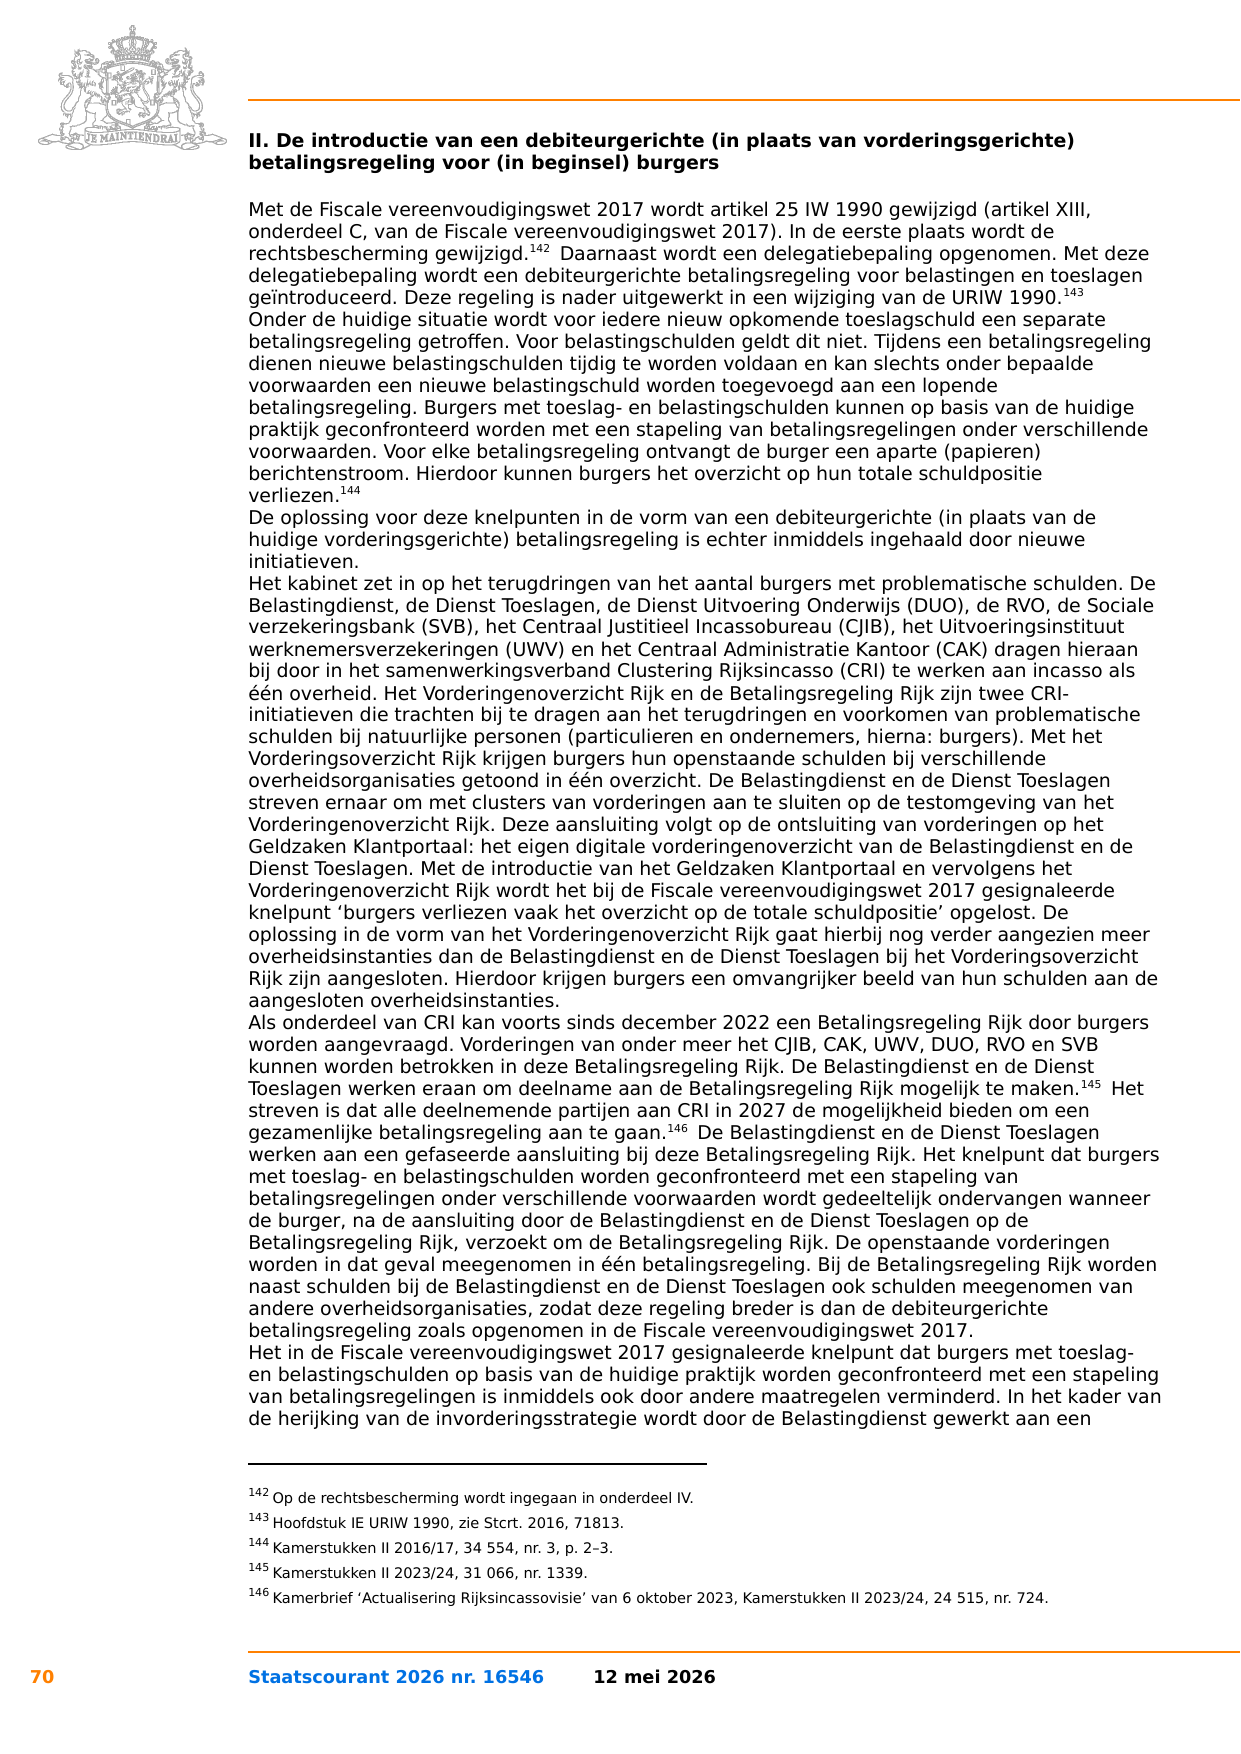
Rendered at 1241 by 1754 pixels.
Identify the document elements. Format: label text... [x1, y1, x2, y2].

text Met de Fiscale vereenvoudigingswet 2017 wordt artikel 25 IW 1990 gewijzigd (artikel XIII, onderdeel C, van de Fiscale vereenvoudigingswet 2017). In de eerste plaats wordt de rechtsbescherming gewijzigd. Daarnaast wordt een delegatiebepaling opgenomen. Met deze delegatiebepaling wordt een debiteurgerichte betalingsregeling voor belastingen en toeslagen geïntroduceerd. Deze regeling is nader uitgewerkt in een wijziging van de URIW 1990. [248, 199, 1163, 309]
text Hoofdstuk IE URIW 1990, zie Stcrt. 2016, 71813. [248, 1511, 1163, 1533]
text Onder de huidige situatie wordt voor iedere nieuw opkomende toeslagschuld een separate betalingsregeling getroffen. Voor belastingschulden geldt dit niet. Tijdens een betalingsregeling dienen nieuwe belastingschulden tijdig te worden voldaan en kan slechts onder bepaalde voorwaarden een nieuwe belastingschuld worden toegevoegd aan een lopende betalingsregeling. Burgers met toeslag- en belastingschulden kunnen op basis van de huidige praktijk geconfronteerd worden met een stapeling van betalingsregelingen onder verschillende voorwaarden. Voor elke betalingsregeling ontvangt de burger een aparte (papieren) berichtenstroom. Hierdoor kunnen burgers het overzicht op hun totale schuldpositie verliezen. [248, 309, 1163, 507]
text Kamerstukken II 2016/17, 34 554, nr. 3, p. 2–3. [248, 1536, 1163, 1558]
subtitle II. De introductie van een debiteurgerichte (in plaats van vorderingsgerichte) betalingsregeling voor (in beginsel) burgers [248, 130, 1163, 174]
picture [38, 25, 227, 150]
text Het in de Fiscale vereenvoudigingswet 2017 gesignaleerde knelpunt dat burgers met toeslag- en belastingschulden op basis van de huidige praktijk worden geconfronteerd met een stapeling van betalingsregelingen is inmiddels ook door andere maatregelen verminderd. In het kader van de herijking van de invorderingsstrategie wordt door de Belastingdienst gewerkt aan een [248, 1342, 1163, 1430]
text De oplossing voor deze knelpunten in de vorm van een debiteurgerichte (in plaats van de huidige vorderingsgerichte) betalingsregeling is echter inmiddels ingehaald door nieuwe initiatieven. [248, 507, 1163, 572]
text Als onderdeel van CRI kan voorts sinds december 2022 een Betalingsregeling Rijk door burgers worden aangevraagd. Vorderingen van onder meer het CJIB, CAK, UWV, DUO, RVO en SVB kunnen worden betrokken in deze Betalingsregeling Rijk. De Belastingdienst en de Dienst Toeslagen werken eraan om deelname aan de Betalingsregeling Rijk mogelijk te maken. Het streven is dat alle deelnemende partijen aan CRI in 2027 de mogelijkheid bieden om een gezamenlijke betalingsregeling aan te gaan. De Belastingdienst en de Dienst Toeslagen werken aan een gefaseerde aansluiting bij deze Betalingsregeling Rijk. Het knelpunt dat burgers met toeslag- en belastingschulden worden geconfronteerd met een stapeling van betalingsregelingen onder verschillende voorwaarden wordt gedeeltelijk ondervangen wanneer de burger, na de aansluiting door de Belastingdienst en de Dienst Toeslagen op de Betalingsregeling Rijk, verzoekt om de Betalingsregeling Rijk. De openstaande vorderingen worden in dat geval meegenomen in één betalingsregeling. Bij de Betalingsregeling Rijk worden naast schulden bij de Belastingdienst en de Dienst Toeslagen ook schulden meegenomen van andere overheidsorganisaties, zodat deze regeling breder is dan de debiteurgerichte betalingsregeling zoals opgenomen in de Fiscale vereenvoudigingswet 2017. [248, 1012, 1163, 1342]
text Kamerstukken II 2023/24, 31 066, nr. 1339. [248, 1561, 1163, 1583]
text Het kabinet zet in op het terugdringen van het aantal burgers met problematische schulden. De Belastingdienst, de Dienst Toeslagen, de Dienst Uitvoering Onderwijs (DUO), de RVO, de Sociale verzekeringsbank (SVB), het Centraal Justitieel Incassobureau (CJIB), het Uitvoeringsinstituut werknemersverzekeringen (UWV) en het Centraal Administratie Kantoor (CAK) dragen hieraan bij door in het samenwerkingsverband Clustering Rijksincasso (CRI) te werken aan incasso als één overheid. Het Vorderingenoverzicht Rijk en de Betalingsregeling Rijk zijn twee CRI-initiatieven die trachten bij te dragen aan het terugdringen en voorkomen van problematische schulden bij natuurlijke personen (particulieren en ondernemers, hierna: burgers). Met het Vorderingsoverzicht Rijk krijgen burgers hun openstaande schulden bij verschillende overheidsorganisaties getoond in één overzicht. De Belastingdienst en de Dienst Toeslagen streven ernaar om met clusters van vorderingen aan te sluiten op de testomgeving van het Vorderingenoverzicht Rijk. Deze aansluiting volgt op de ontsluiting van vorderingen op het Geldzaken Klantportaal: het eigen digitale vorderingenoverzicht van de Belastingdienst en de Dienst Toeslagen. Met de introductie van het Geldzaken Klantportaal en vervolgens het Vorderingenoverzicht Rijk wordt het bij de Fiscale vereenvoudigingswet 2017 gesignaleerde knelpunt ‘burgers verliezen vaak het overzicht op de totale schuldpositie’ opgelost. De oplossing in de vorm van het Vorderingenoverzicht Rijk gaat hierbij nog verder aangezien meer overheidsinstanties dan de Belastingdienst en de Dienst Toeslagen bij het Vorderingsoverzicht Rijk zijn aangesloten. Hierdoor krijgen burgers een omvangrijker beeld van hun schulden aan de aangesloten overheidsinstanties. [248, 572, 1163, 1012]
text Kamerbrief ‘Actualisering Rijksincassovisie’ van 6 oktober 2023, Kamerstukken II 2023/24, 24 515, nr. 724. [248, 1586, 1163, 1608]
text Op de rechtsbescherming wordt ingegaan in onderdeel IV. [248, 1486, 1163, 1508]
